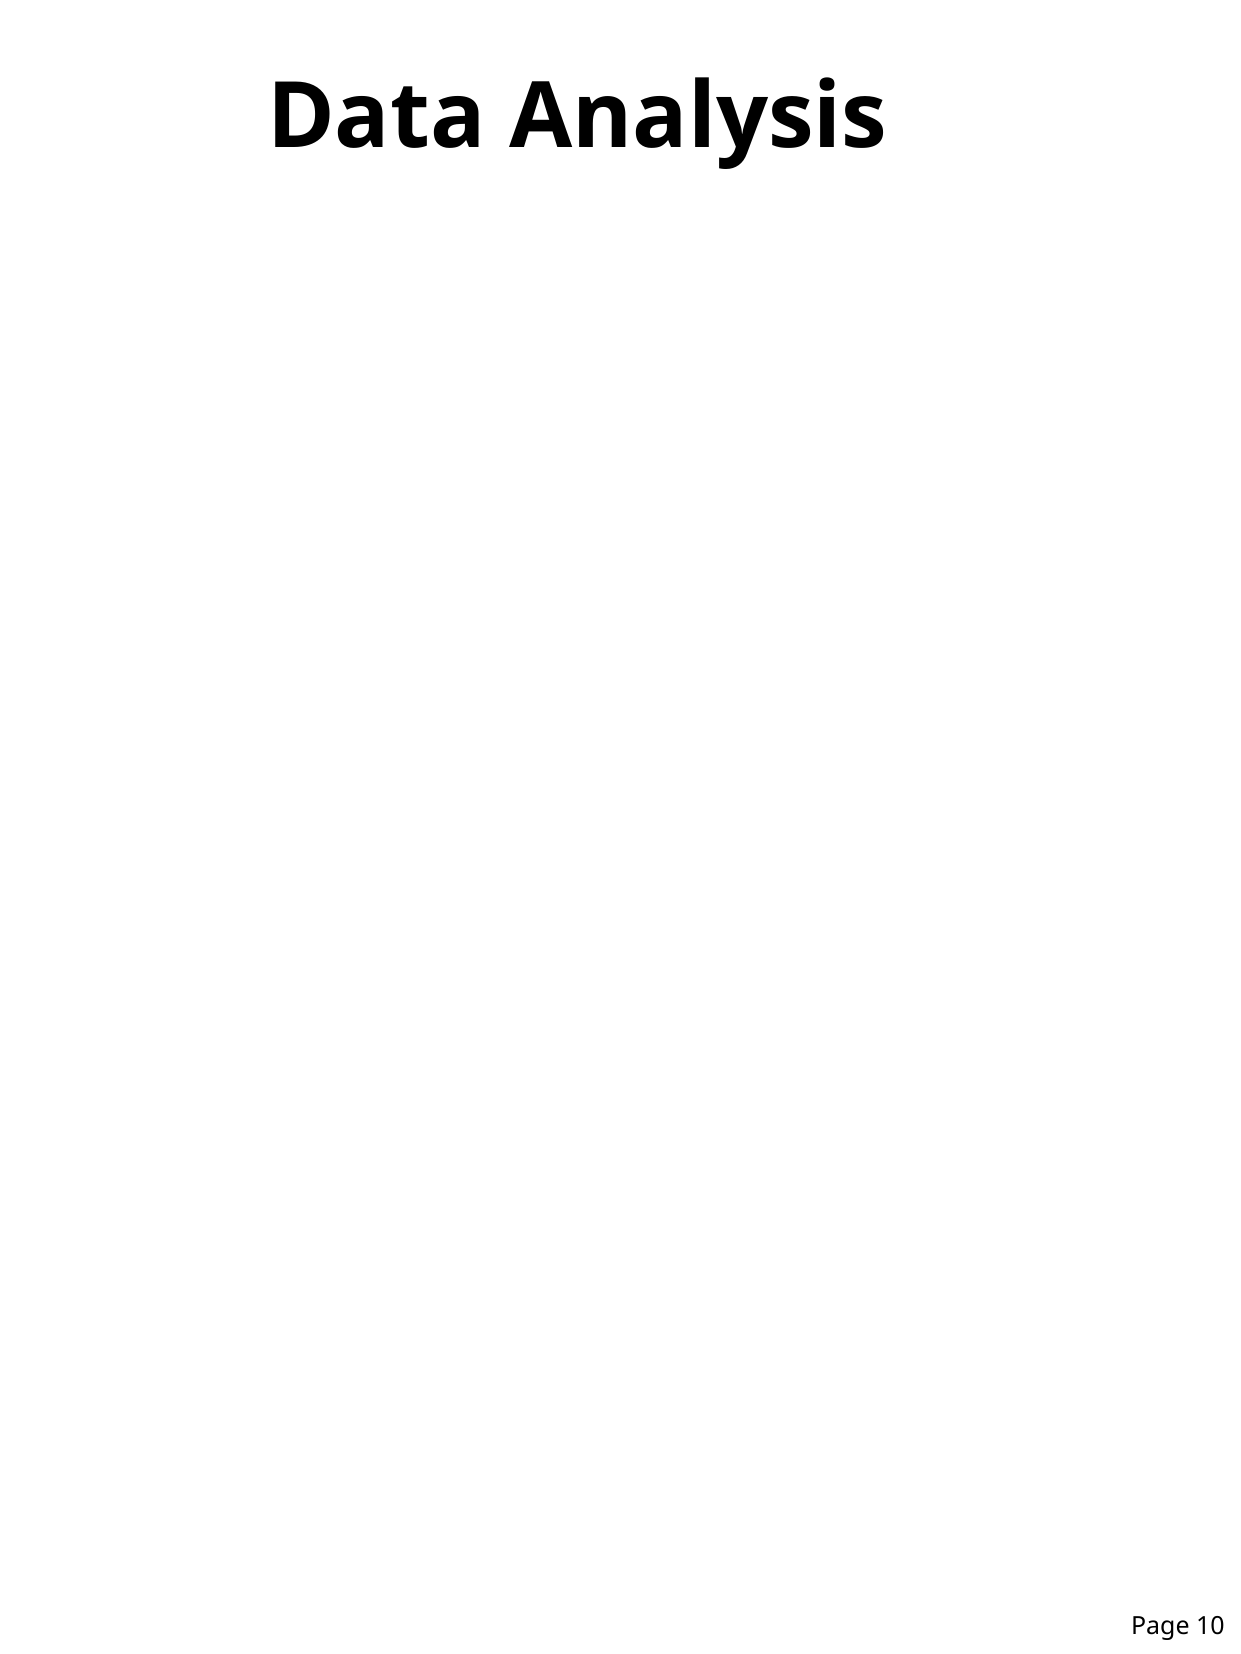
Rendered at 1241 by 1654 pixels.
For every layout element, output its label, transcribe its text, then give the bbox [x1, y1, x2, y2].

text_box Page 10 [1116, 1600, 1241, 1654]
text_box Data Analysis [252, 41, 988, 164]
